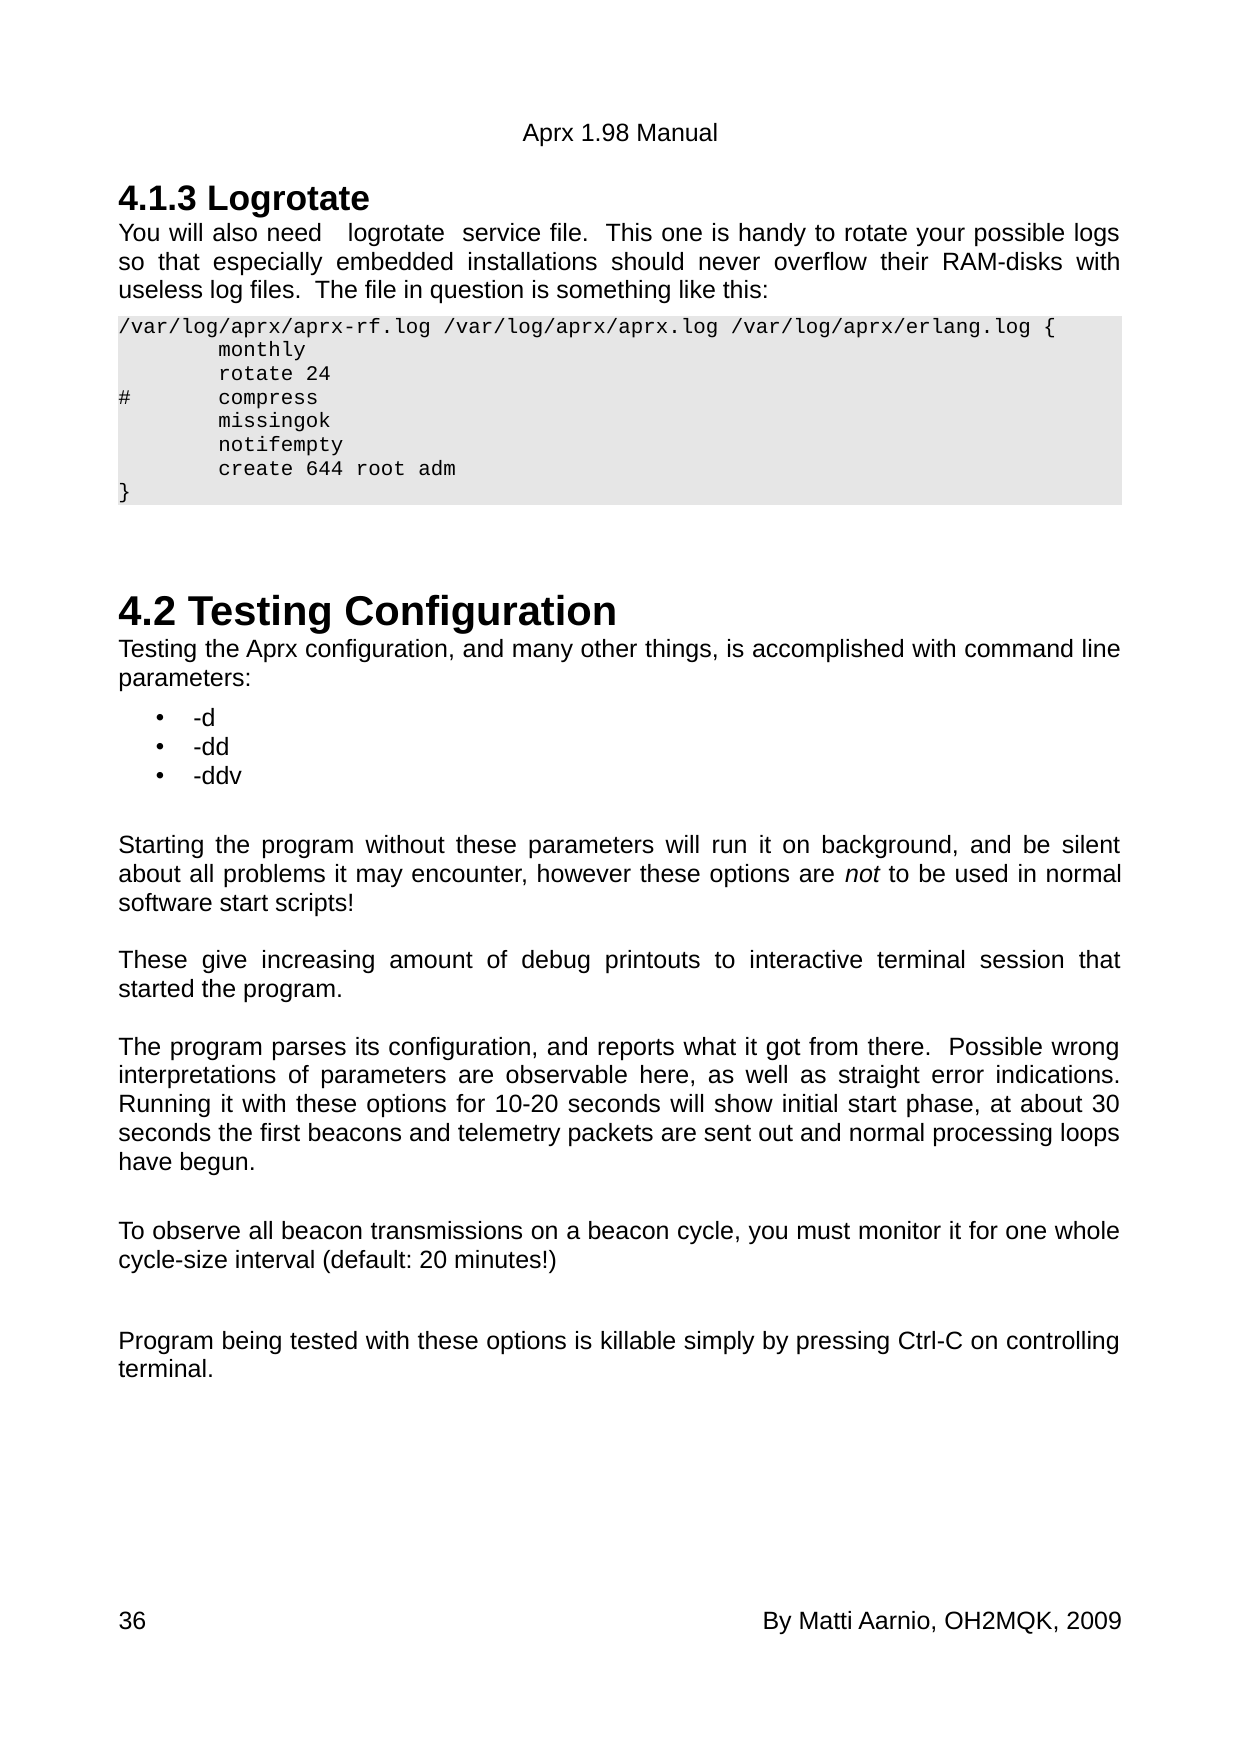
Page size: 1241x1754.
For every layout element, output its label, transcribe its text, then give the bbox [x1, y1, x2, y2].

text These give increasing amount of debug printouts to interactive terminal session that started the program. [118, 945, 1122, 1003]
subtitle Logrotate [118, 177, 1122, 218]
text The program parses its configuration, and reports what it got from there. Possible wrong interpretations of parameters are observable here, as well as straight error indications. Running it with these options for 10-20 seconds will show initial start phase, at about 30 seconds the first beacons and telemetry packets are sent out and normal processing loops have begun. [118, 1032, 1122, 1175]
text rotate 24 [118, 363, 1122, 387]
text missingok [118, 410, 1122, 434]
subtitle Testing Configuration [118, 586, 1122, 634]
text Program being tested with these options is killable simply by pressing Ctrl-C on controlling terminal. [118, 1326, 1122, 1383]
text create 644 root adm [118, 458, 1122, 481]
text monthly [118, 339, 1122, 363]
text /var/log/aprx/aprx-rf.log /var/log/aprx/aprx.log /var/log/aprx/erlang.log { [118, 316, 1122, 339]
text To observe all beacon transmissions on a beacon cycle, you must monitor it for one whole cycle-size interval (default: 20 minutes!) [118, 1216, 1122, 1273]
text # compress [118, 387, 1122, 410]
list -dd [156, 732, 1122, 761]
text Starting the program without these parameters will run it on background, and be silent about all problems it may encounter, however these options are not to be used in normal software start scripts! [118, 830, 1122, 917]
text Testing the Aprx configuration, and many other things, is accomplished with command line parameters: [118, 634, 1122, 691]
list -ddv [156, 761, 1122, 790]
list -d [156, 703, 1122, 732]
text } [118, 481, 1122, 505]
text notifempty [118, 434, 1122, 458]
text You will also need logrotate service file. This one is handy to rotate your possible logs so that especially embedded installations should never overflow their RAM-disks with useless log files. The file in question is something like this: [118, 218, 1122, 304]
